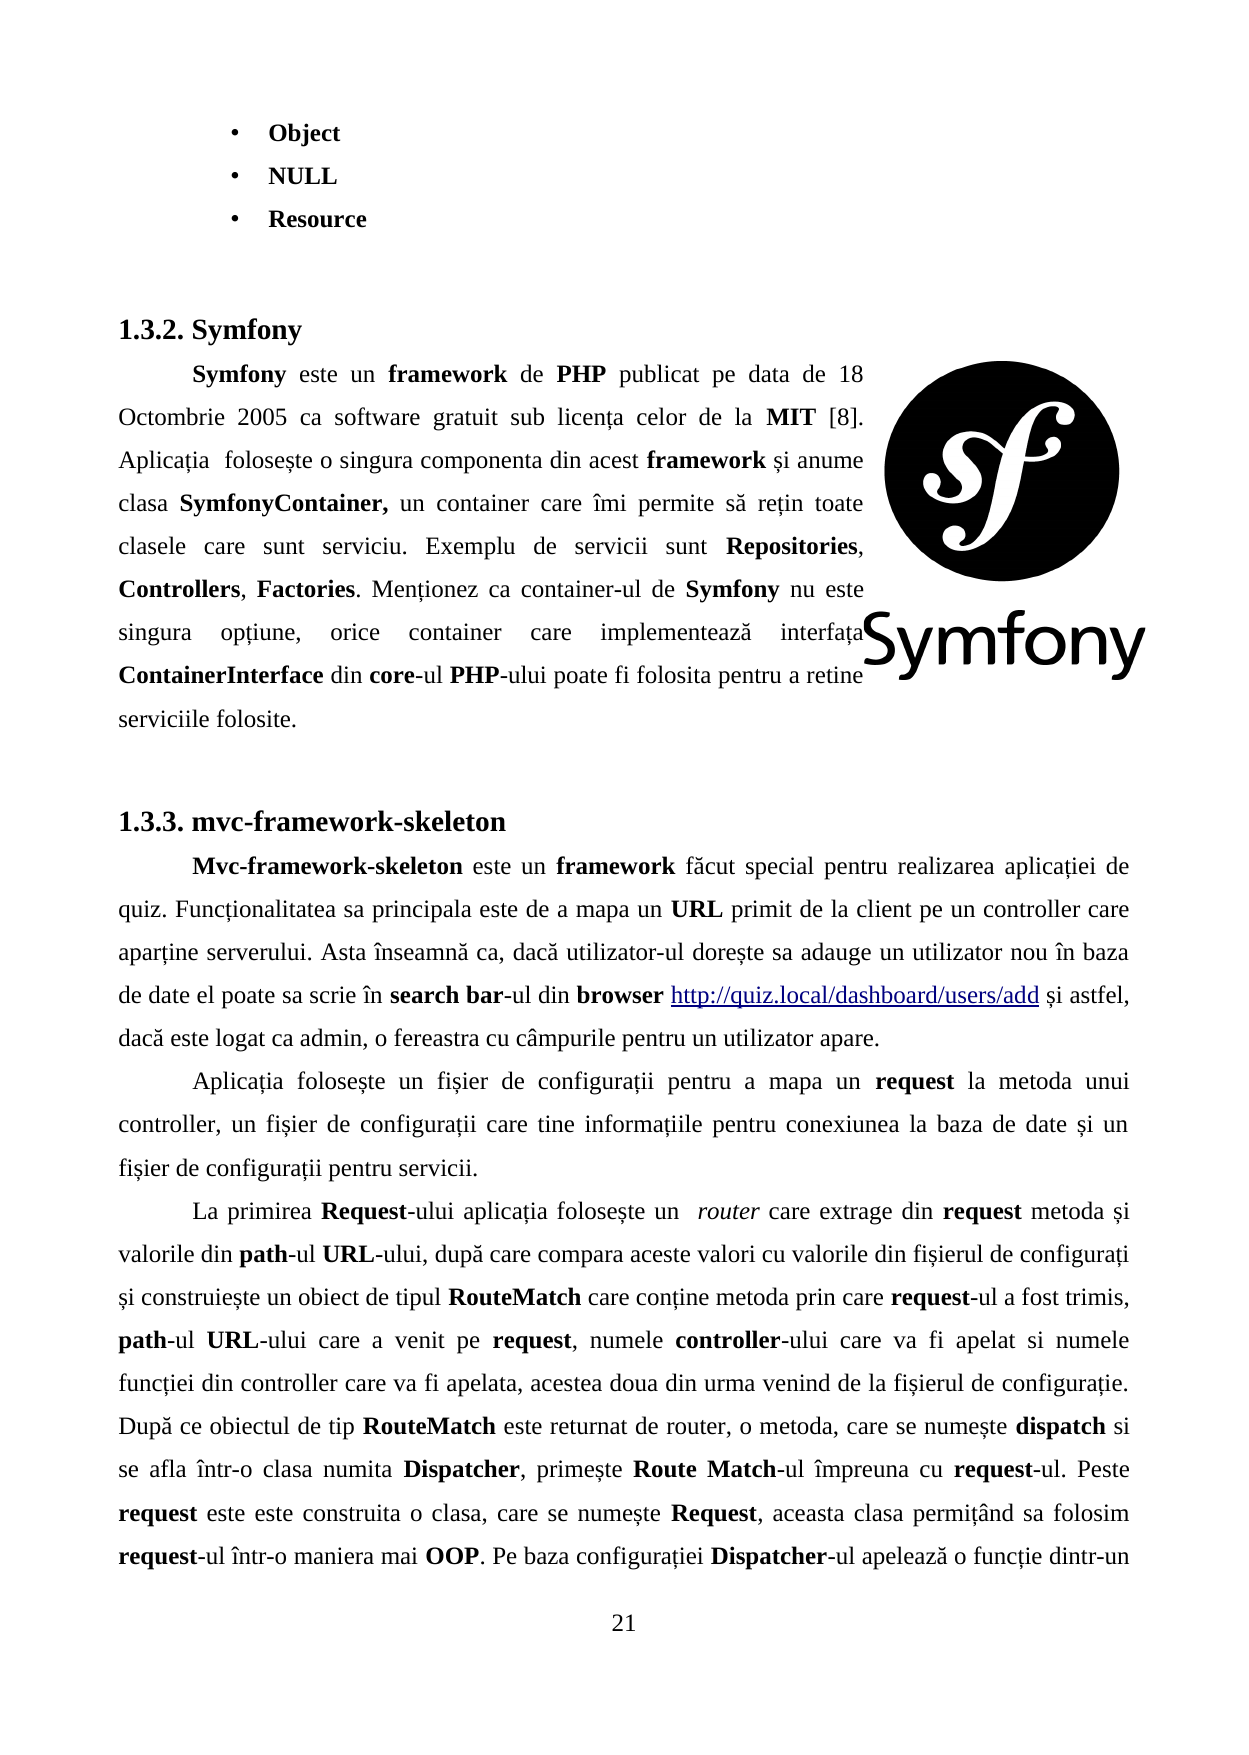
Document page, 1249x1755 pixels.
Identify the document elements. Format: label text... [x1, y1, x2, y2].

list Resource [231, 204, 1130, 233]
text Symfony este un framework de PHP publicat pe data de 18 Octombrie 2005 ca software gratuit sub licența celor de la MIT [8]. Aplicația folosește o singura componenta din acest framework și anume clasa SymfonyContainer, un container care îmi permite să rețin toate clasele care sunt serviciu. Exemplu de servicii sunt Repositories, Controllers, Factories. Menționez ca container-ul de Symfony nu este singura opțiune, orice container care implementează interfața ContainerInterface din core-ul PHP-ului poate fi folosita pentru a retine serviciile folosite. [118, 359, 1130, 732]
subtitle 1.3.3. mvc-framework-skeleton [118, 804, 1130, 838]
picture [863, 361, 1146, 680]
text Aplicația folosește un fișier de configurații pentru a mapa un request la metoda unui controller, un fișier de configurații care tine informațiile pentru conexiunea la baza de date și un fișier de configurații pentru servicii. [118, 1066, 1130, 1181]
list NULL [231, 161, 1130, 190]
text Mvc-framework-skeleton este un framework făcut special pentru realizarea aplicației de quiz. Funcționalitatea sa principala este de a mapa un URL primit de la client pe un controller care aparține serverului. Asta înseamnă ca, dacă utilizator-ul dorește sa adauge un utilizator nou în baza de date el poate sa scrie în search bar-ul din browser http://quiz.local/dashboard/users/add și astfel, dacă este logat ca admin, o fereastra cu câmpurile pentru un utilizator apare. [118, 851, 1130, 1052]
list Object [231, 118, 1130, 147]
subtitle 1.3.2. Symfony [118, 312, 1130, 346]
text La primirea Request-ului aplicația folosește un router care extrage din request metoda și valorile din path-ul URL-ului, după care compara aceste valori cu valorile din fișierul de configurați și construiește un obiect de tipul RouteMatch care conține metoda prin care request-ul a fost trimis, path-ul URL-ului care a venit pe request, numele controller-ului care va fi apelat si numele funcției din controller care va fi apelata, acestea doua din urma venind de la fișierul de configurație. După ce obiectul de tip RouteMatch este returnat de router, o metoda, care se numește dispatch si se afla într-o clasa numita Dispatcher, primește Route Match-ul împreuna cu request-ul. Peste request este este construita o clasa, care se numește Request, aceasta clasa permițând sa folosim request-ul într-o maniera mai OOP. Pe baza configurației Dispatcher-ul apelează o funcție dintr-un [118, 1196, 1130, 1569]
